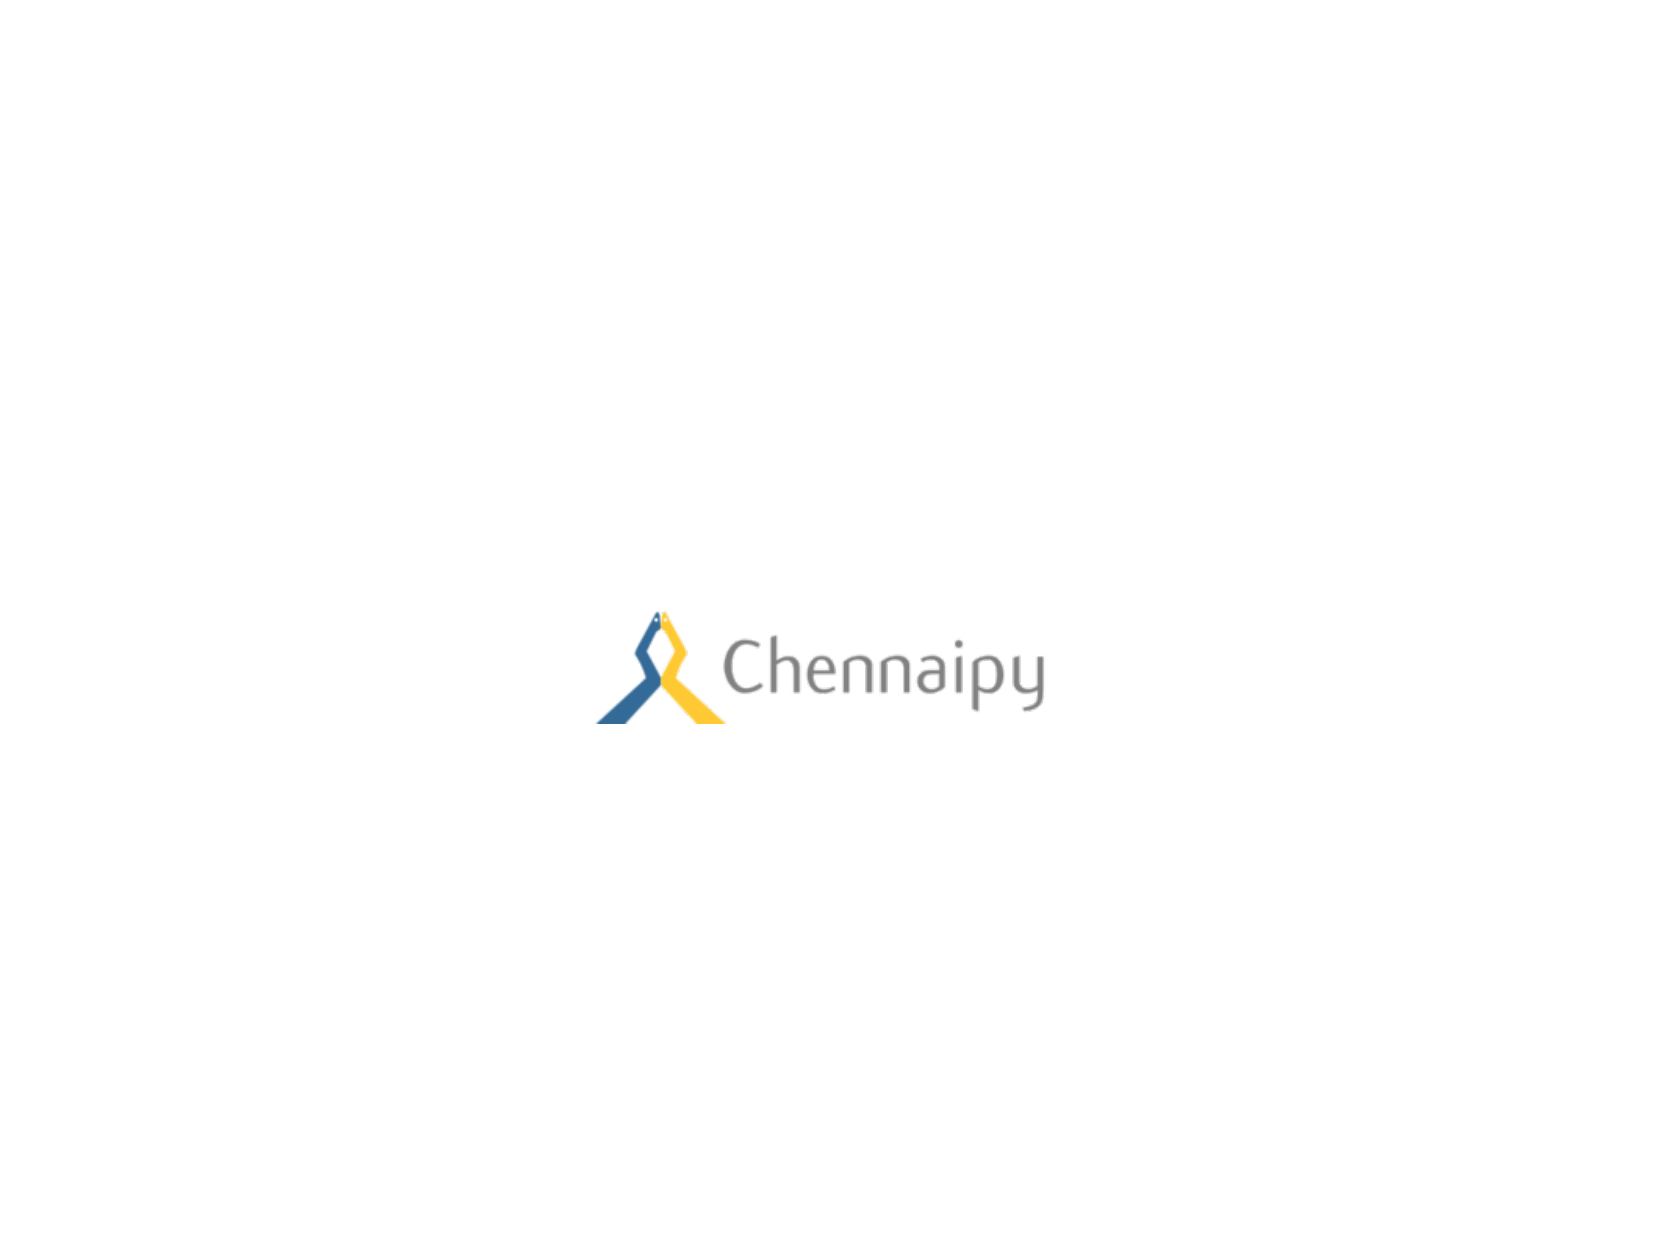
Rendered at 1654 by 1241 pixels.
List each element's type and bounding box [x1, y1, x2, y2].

picture [517, 576, 1138, 724]
